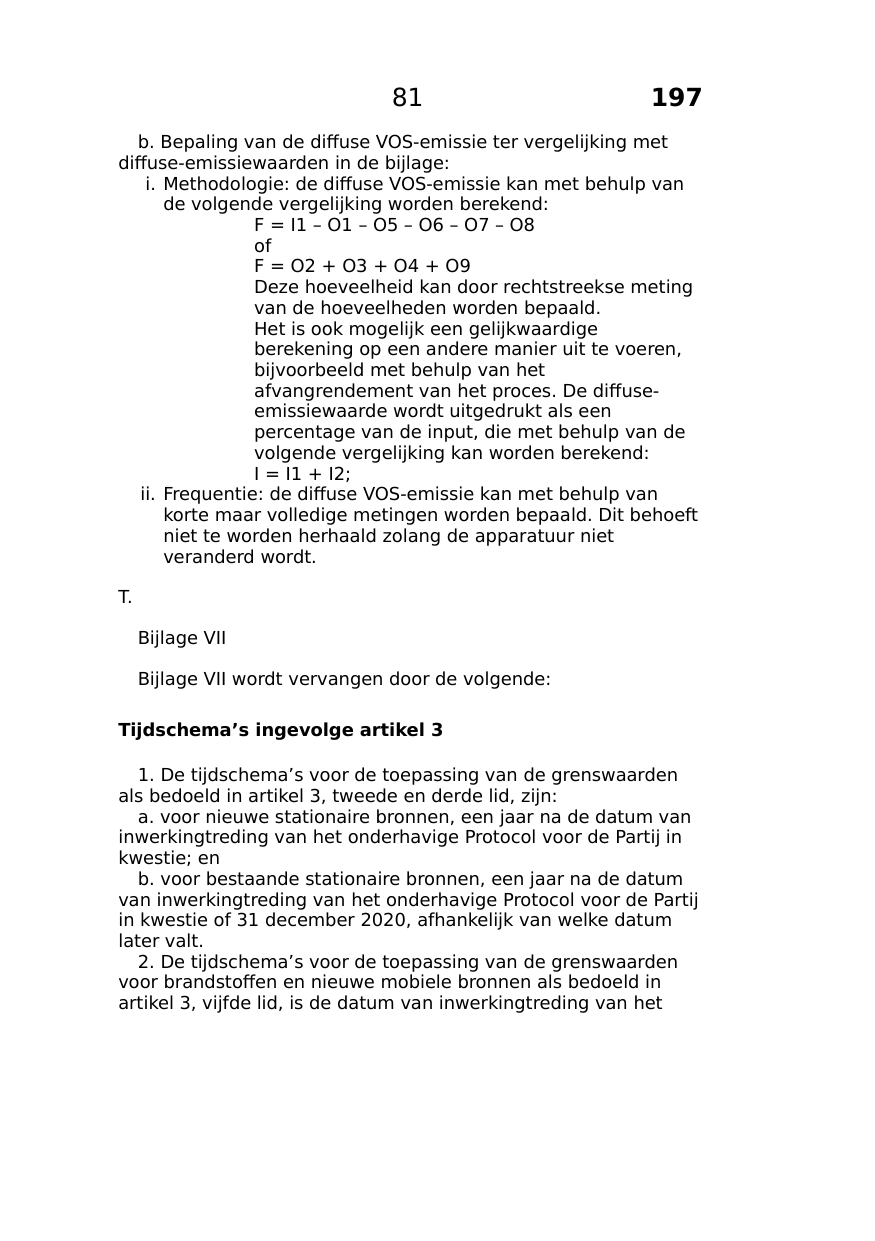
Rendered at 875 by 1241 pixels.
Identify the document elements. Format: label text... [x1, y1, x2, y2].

text T. [118, 587, 703, 608]
text of [254, 236, 703, 256]
text 2. De tijdschema’s voor de toepassing van de grenswaarden voor brandstoffen en nieuwe mobiele bronnen als bedoeld in artikel 3, vijfde lid, is de datum van inwerkingtreding van het [118, 952, 703, 1014]
text I = I1 + I2; [254, 463, 703, 484]
subtitle Tijdschema’s ingevolge artikel 3 [118, 719, 703, 740]
text i. Methodologie: de diffuse VOS-emissie kan met behulp van de volgende vergelijking worden berekend: [118, 173, 703, 215]
text 1. De tijdschema’s voor de toepassing van de grenswaarden als bedoeld in artikel 3, tweede en derde lid, zijn: [118, 765, 703, 807]
text Deze hoeveelheid kan door rechtstreekse meting van de hoeveelheden worden bepaald. [254, 277, 703, 318]
text Het is ook mogelijk een gelijkwaardige berekening op een andere manier uit te voeren, bijvoorbeeld met behulp van het afvangrendement van het proces. De diffuse-emissiewaarde wordt uitgedrukt als een percentage van de input, die met behulp van de volgende vergelijking kan worden berekend: [254, 318, 703, 463]
text Bijlage VII wordt vervangen door de volgende: [118, 669, 703, 689]
text b. Bepaling van de diffuse VOS-emissie ter vergelijking met diffuse-emissiewaarden in de bijlage: [118, 132, 703, 173]
text ii. Frequentie: de diffuse VOS-emissie kan met behulp van korte maar volledige metingen worden bepaald. Dit behoeft niet te worden herhaald zolang de apparatuur niet veranderd wordt. [118, 484, 703, 567]
text F = O2 + O3 + O4 + O9 [254, 256, 703, 277]
text F = I1 – O1 – O5 – O6 – O7 – O8 [254, 215, 703, 236]
text a. voor nieuwe stationaire bronnen, een jaar na de datum van inwerkingtreding van het onderhavige Protocol voor de Partij in kwestie; en [118, 807, 703, 869]
text b. voor bestaande stationaire bronnen, een jaar na de datum van inwerkingtreding van het onderhavige Protocol voor de Partij in kwestie of 31 december 2020, afhankelijk van welke datum later valt. [118, 869, 703, 952]
text Bijlage VII [118, 628, 703, 649]
